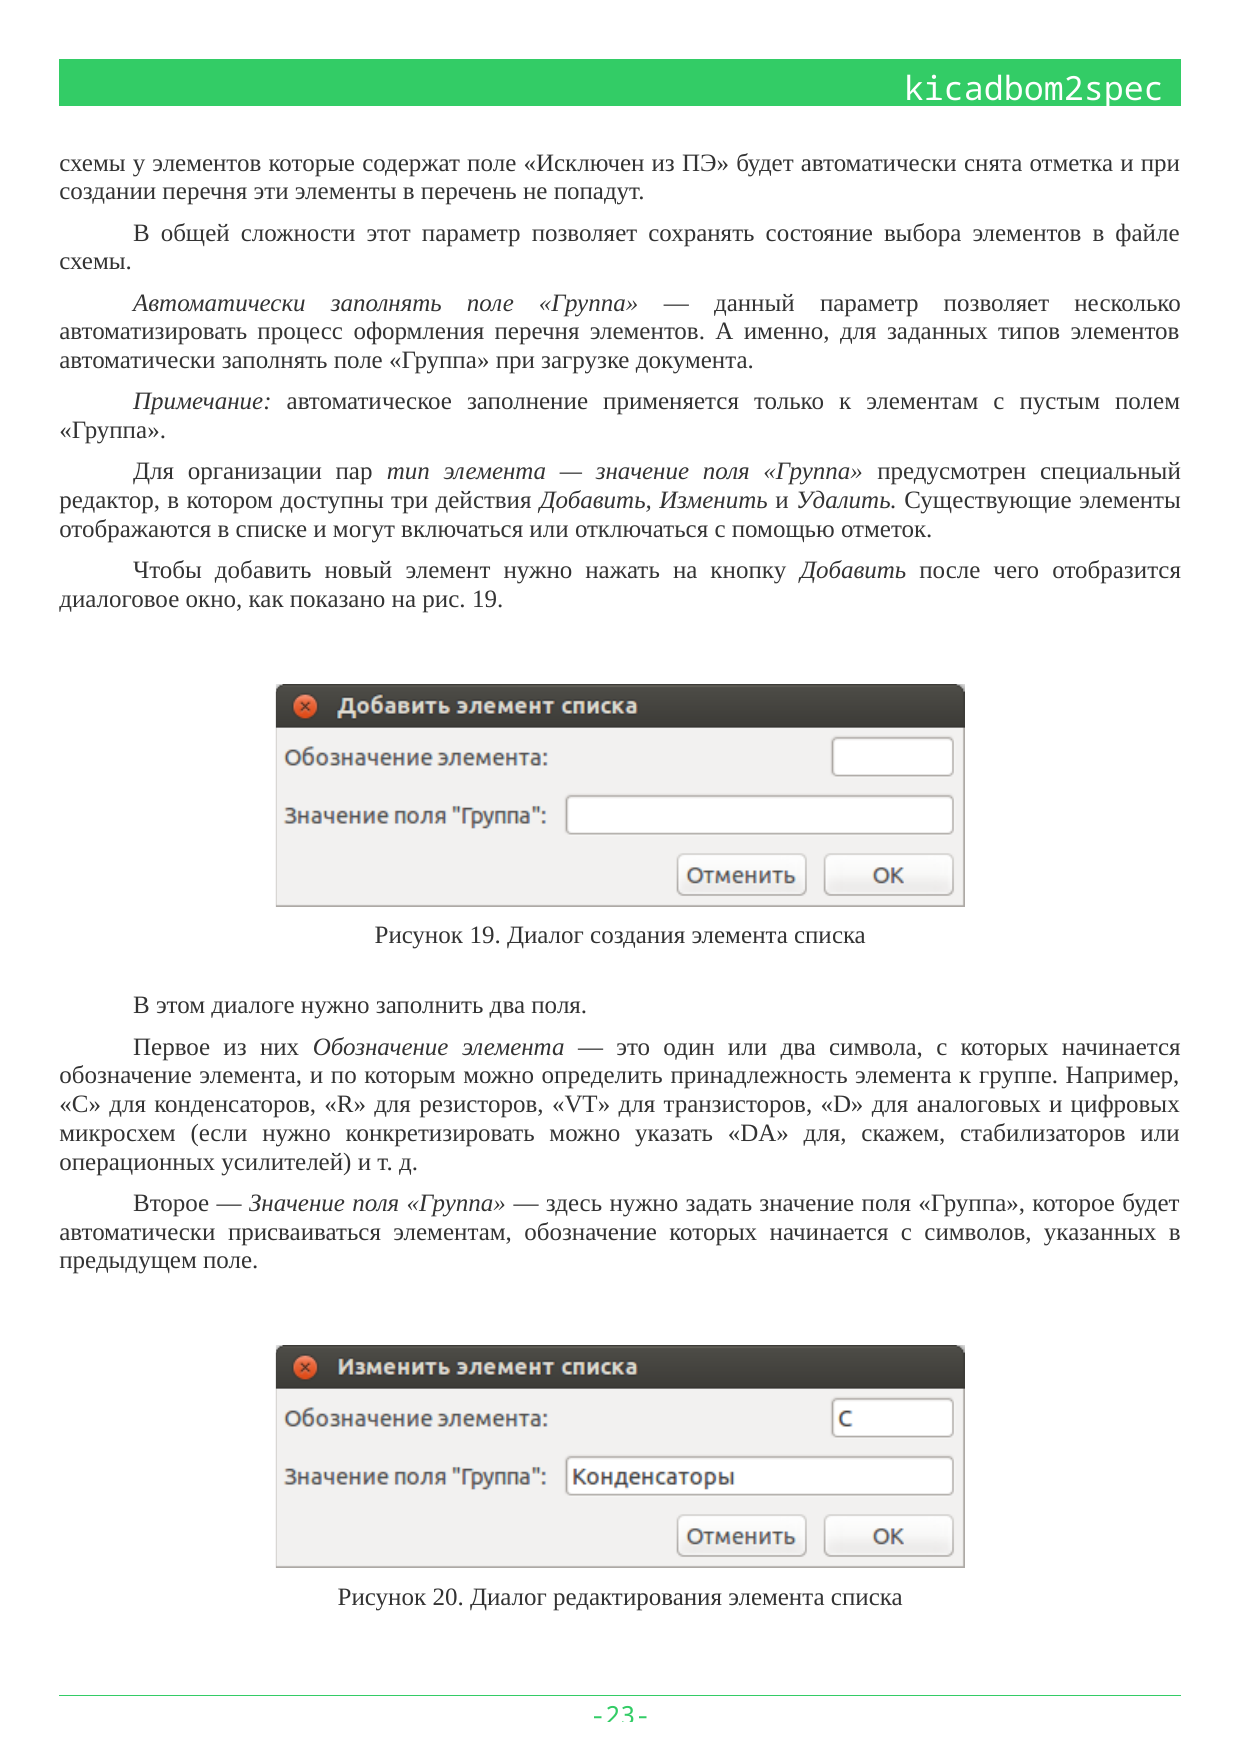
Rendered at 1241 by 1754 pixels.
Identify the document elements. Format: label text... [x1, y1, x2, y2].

picture [275, 684, 965, 907]
text схемы у элементов которые содержат поле «Исключен из ПЭ» будет автоматически снята отметка и при создании перечня эти элементы в перечень не попадут. [59, 148, 1181, 205]
text Чтобы добавить новый элемент нужно нажать на кнопку Добавить после чего отобразится диалоговое окно, как показано на рис. 19. [59, 555, 1181, 613]
picture [275, 1345, 965, 1568]
text Для организации пар тип элемента — значение поля «Группа» предусмотрен специальный редактор, в котором доступны три действия Добавить, Изменить и Удалить. Существующие элементы отображаются в списке и могут включаться или отключаться с помощью отметок. [59, 456, 1181, 543]
text Примечание: автоматическое заполнение применяется только к элементам с пустым полем «Группа». [59, 386, 1181, 444]
text Второе — Значение поля «Группа» — здесь нужно задать значение поля «Группа», которое будет автоматически присваиваться элементам, обозначение которых начинается с символов, указанных в предыдущем поле. [59, 1188, 1181, 1274]
text Рисунок 19. Диалог создания элемента списка [276, 907, 965, 949]
text В общей сложности этот параметр позволяет сохранять состояние выбора элементов в файле схемы. [59, 218, 1181, 275]
text В этом диалоге нужно заполнить два поля. [59, 991, 1181, 1019]
text Рисунок 20. Диалог редактирования элемента списка [276, 1568, 965, 1611]
text Автоматически заполнять поле «Группа» — данный параметр позволяет несколько автоматизировать процесс оформления перечня элементов. А именно, для заданных типов элементов автоматически заполнять поле «Группа» при загрузке документа. [59, 288, 1181, 374]
text Первое из них Обозначение элемента — это один или два символа, с которых начинается обозначение элемента, и по которым можно определить принадлежность элемента к группе. Например, «С» для конденсаторов, «R» для резисторов, «VT» для транзисторов, «D» для аналоговых и цифровых микросхем (если нужно конкретизировать можно указать «DA» для, скажем, стабилизаторов или операционных усилителей) и т. д. [59, 1032, 1181, 1176]
